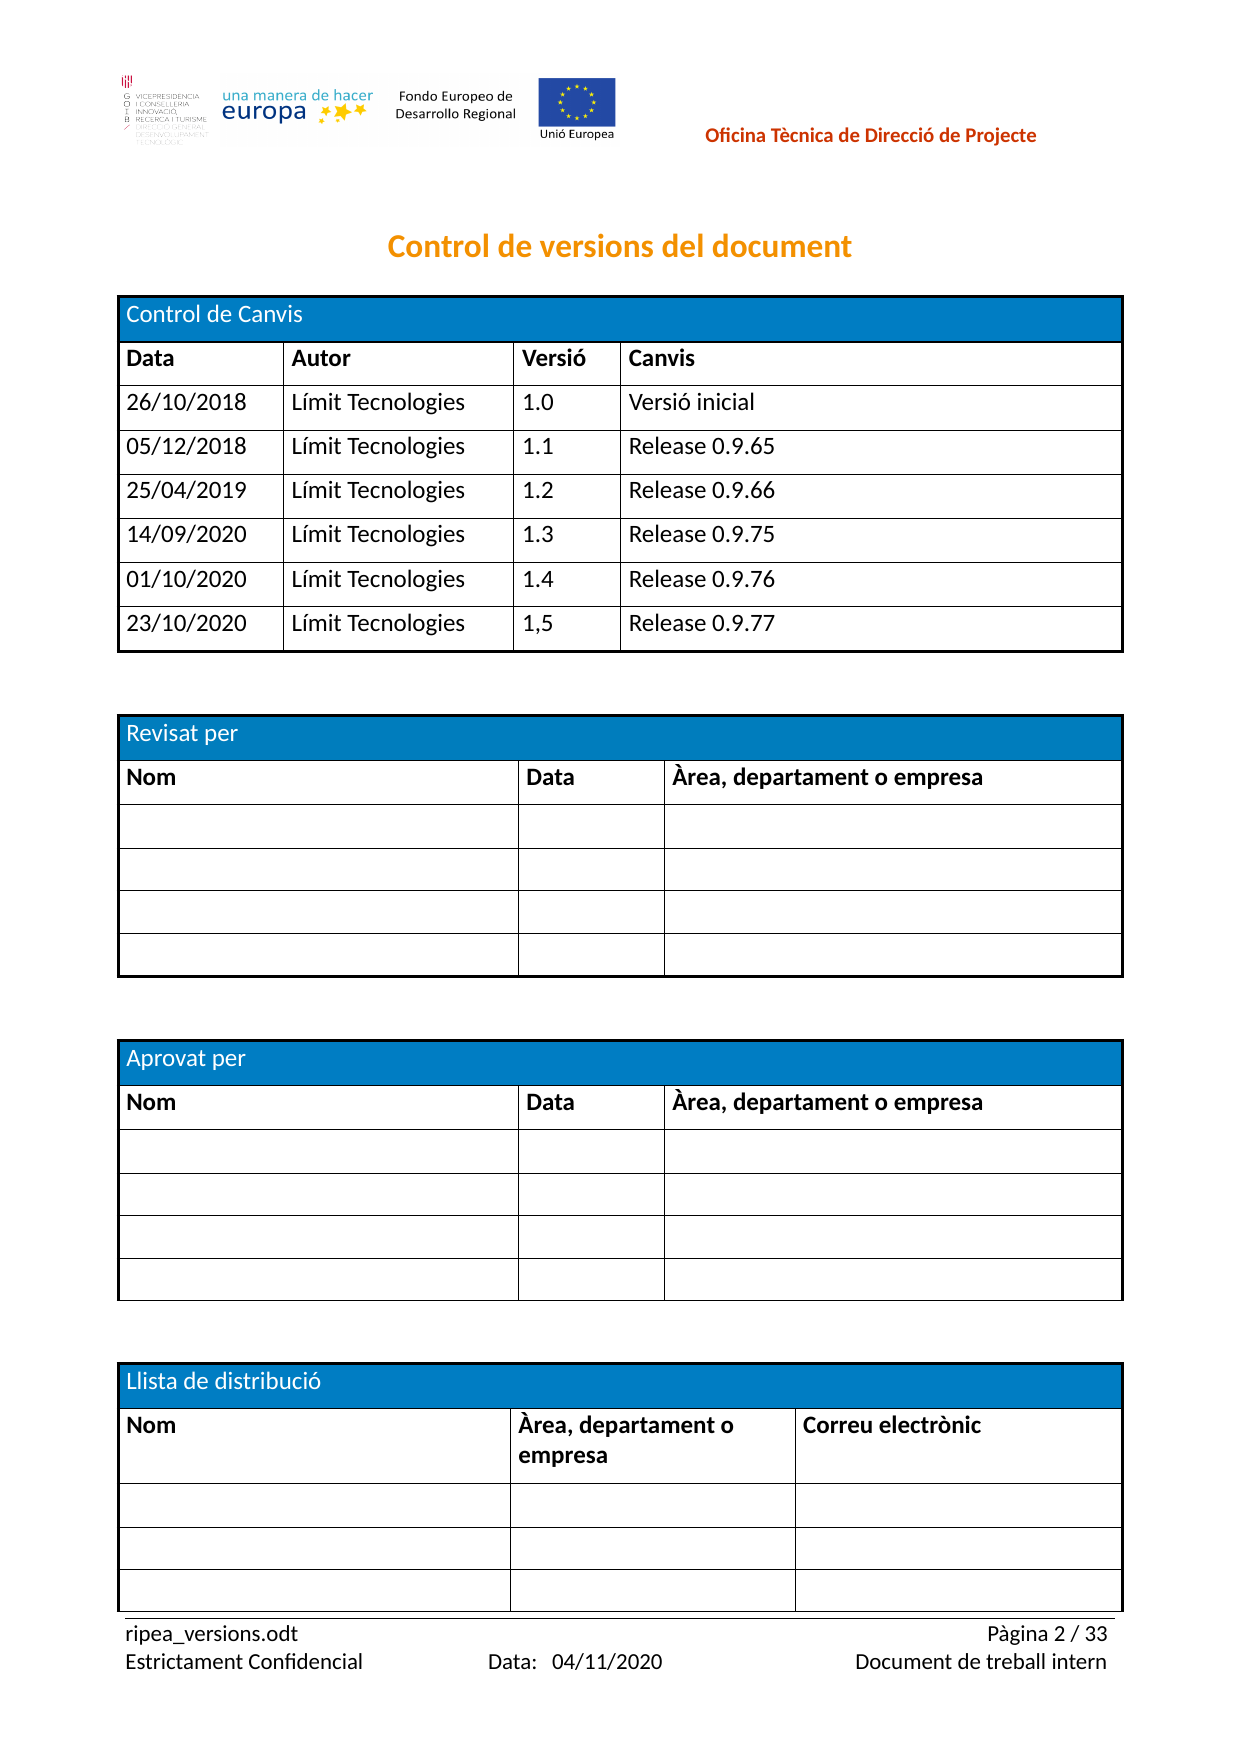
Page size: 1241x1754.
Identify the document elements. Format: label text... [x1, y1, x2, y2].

table_cell [120, 1259, 518, 1300]
table_cell [796, 1484, 1121, 1527]
table_header Control de Canvis [120, 298, 1121, 341]
table_cell Release 0.9.76 [621, 563, 1121, 606]
table_cell Versió [514, 343, 620, 385]
table_cell [519, 849, 664, 890]
table_cell [120, 1216, 518, 1258]
table_cell Data [519, 761, 664, 804]
table_cell [120, 1570, 510, 1611]
subtitle Control de versions del document [118, 225, 1122, 266]
table_cell 1.1 [514, 431, 620, 473]
table_cell [665, 1259, 1121, 1300]
table_cell Àrea, departament o empresa [665, 1086, 1121, 1129]
table_cell 01/10/2020 [120, 563, 283, 606]
table_cell [120, 805, 518, 848]
table_cell [120, 849, 518, 890]
table_cell Release 0.9.66 [621, 475, 1121, 518]
table_cell Autor [284, 343, 513, 385]
table_cell Nom [120, 761, 518, 804]
table_cell [519, 1174, 664, 1215]
table_cell 1.4 [514, 563, 620, 606]
table_cell 1,5 [514, 607, 620, 650]
table_cell [120, 1130, 518, 1173]
table_cell Release 0.9.75 [621, 519, 1121, 562]
table_cell [519, 934, 664, 975]
table_cell 05/12/2018 [120, 431, 283, 473]
table_cell Nom [120, 1409, 510, 1483]
table_cell [796, 1570, 1121, 1611]
table_header Revisat per [120, 717, 1121, 760]
table_cell [665, 1130, 1121, 1173]
table_cell [665, 891, 1121, 933]
table_cell Límit Tecnologies [284, 431, 513, 473]
table_cell 25/04/2019 [120, 475, 283, 518]
table_cell 1.3 [514, 519, 620, 562]
table_cell Límit Tecnologies [284, 519, 513, 562]
table_cell [665, 805, 1121, 848]
table_cell Release 0.9.65 [621, 431, 1121, 473]
table_cell Release 0.9.77 [621, 607, 1121, 650]
table_header Aprovat per [120, 1042, 1121, 1085]
table_cell Data [120, 343, 283, 385]
table_cell 23/10/2020 [120, 607, 283, 650]
table_cell Nom [120, 1086, 518, 1129]
table_cell [519, 1259, 664, 1300]
table_cell [665, 1174, 1121, 1215]
table_cell 1.0 [514, 386, 620, 429]
table_cell [665, 1216, 1121, 1258]
table_cell [511, 1484, 795, 1527]
table_cell Data [519, 1086, 664, 1129]
table_cell [519, 891, 664, 933]
table_cell [665, 934, 1121, 975]
table_cell [120, 1174, 518, 1215]
table_cell Límit Tecnologies [284, 563, 513, 606]
table_cell [120, 1484, 510, 1527]
table_cell [120, 891, 518, 933]
table_cell Límit Tecnologies [284, 386, 513, 429]
picture [219, 73, 621, 147]
table_cell 1.2 [514, 475, 620, 518]
table_cell [511, 1528, 795, 1569]
table_cell [120, 1528, 510, 1569]
table_cell 26/10/2018 [120, 386, 283, 429]
table_cell 14/09/2020 [120, 519, 283, 562]
table_cell [519, 805, 664, 848]
table_cell Àrea, departament o empresa [665, 761, 1121, 804]
table_header Llista de distribució [120, 1365, 1121, 1408]
table_cell [796, 1528, 1121, 1569]
table_cell [120, 934, 518, 975]
table_cell [519, 1130, 664, 1173]
table_cell [511, 1570, 795, 1611]
table_cell [665, 849, 1121, 890]
table_cell Canvis [621, 343, 1121, 385]
table_cell Correu electrònic [796, 1409, 1121, 1483]
table_cell Versió inicial [621, 386, 1121, 429]
table_cell Àrea, departament o empresa [511, 1409, 795, 1483]
table_cell Límit Tecnologies [284, 607, 513, 650]
table_cell Límit Tecnologies [284, 475, 513, 518]
picture [118, 73, 213, 147]
table_cell [519, 1216, 664, 1258]
